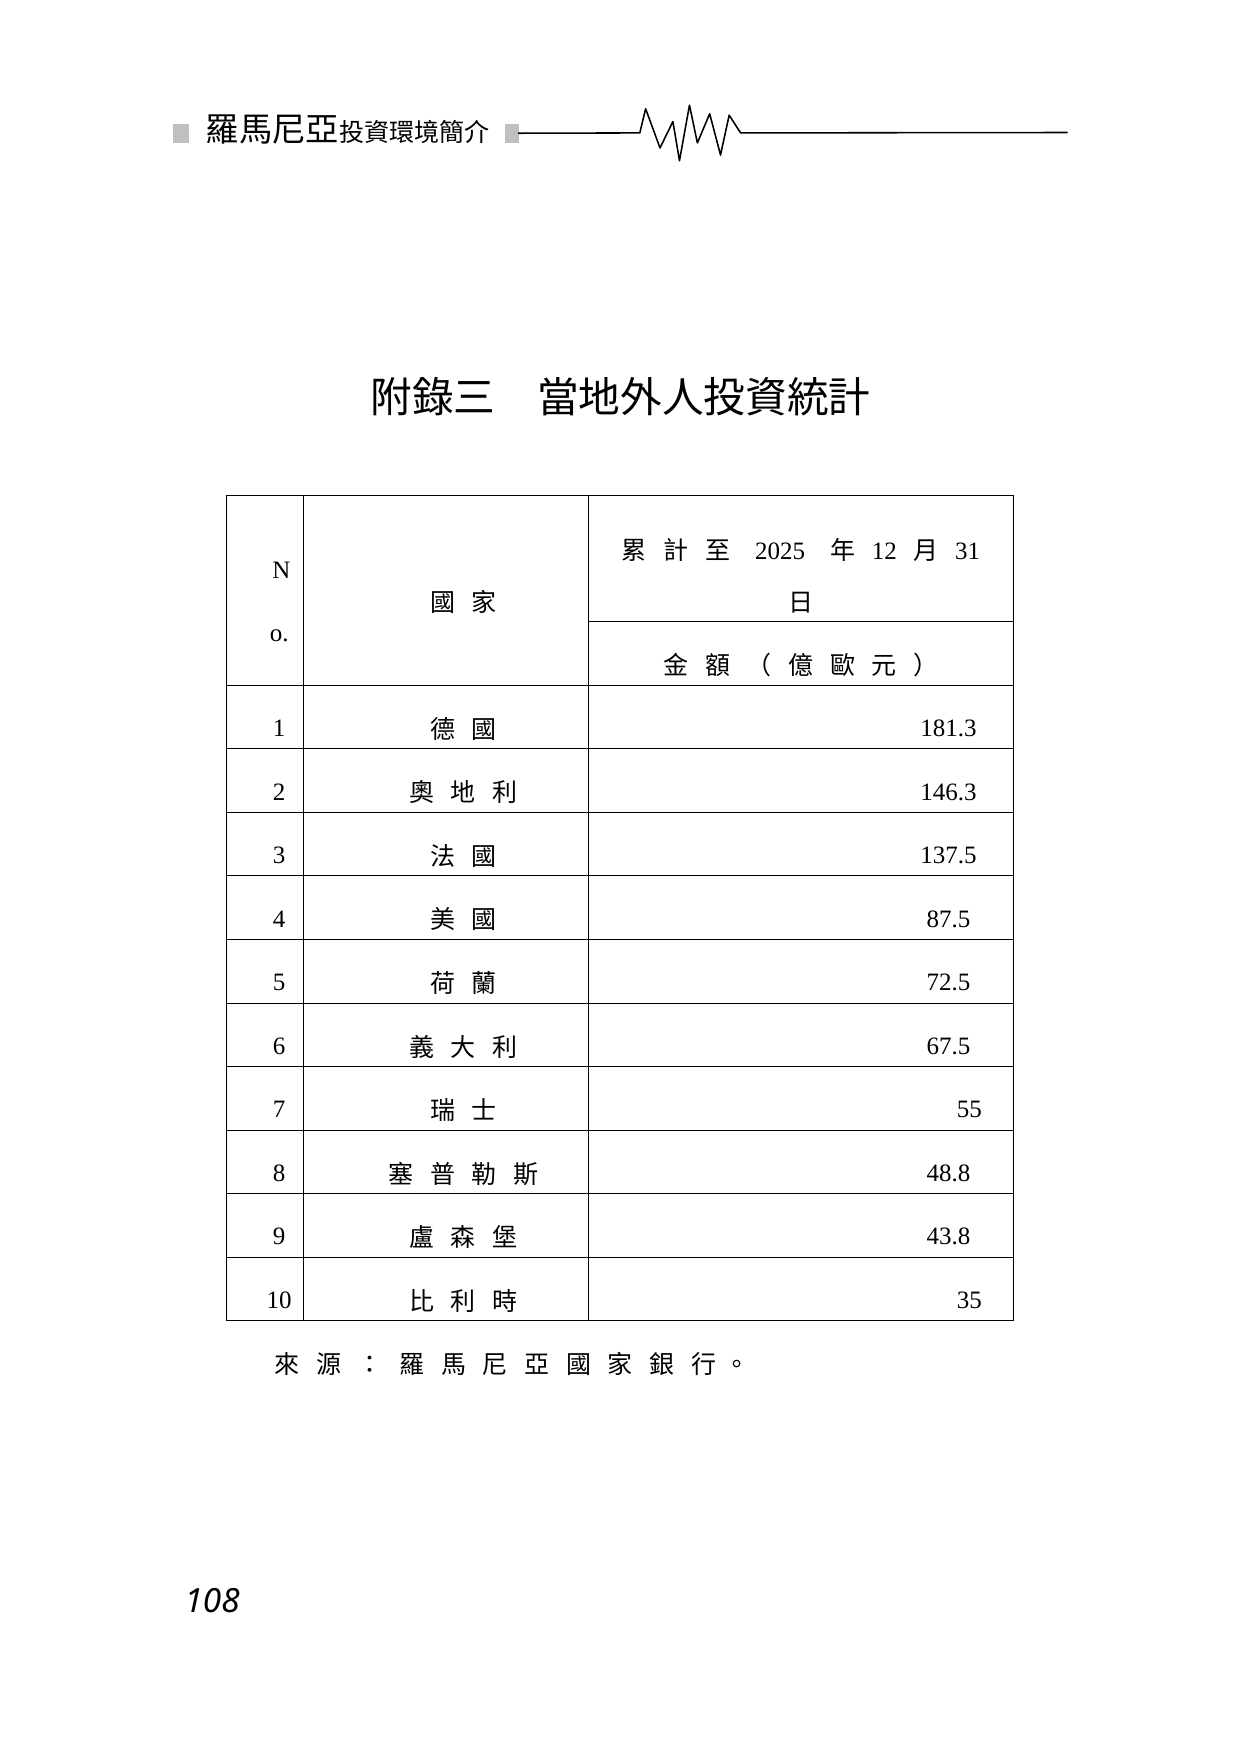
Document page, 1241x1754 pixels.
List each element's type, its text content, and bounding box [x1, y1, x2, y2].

text 附錄三 當地外人投資統計 [183, 352, 1058, 415]
text 來源：羅馬尼亞國家銀行。 [242, 1321, 1058, 1384]
table_cell 荷蘭 [304, 940, 588, 1002]
table_cell 8 [227, 1131, 303, 1193]
table_cell 比利時 [304, 1258, 588, 1320]
table_cell 奧地利 [304, 749, 588, 812]
table_cell 5 [227, 940, 303, 1002]
table_cell 35 [589, 1258, 1013, 1320]
table_cell 67.5 [589, 1004, 1013, 1066]
table_cell 法國 [304, 813, 588, 875]
table_cell 72.5 [589, 940, 1013, 1002]
table_cell 6 [227, 1004, 303, 1066]
table_cell 10 [227, 1258, 303, 1320]
table_cell 金額（億歐元） [589, 622, 1013, 685]
table_cell 181.3 [589, 686, 1013, 748]
table_cell 盧森堡 [304, 1194, 588, 1257]
table_cell 2 [227, 749, 303, 812]
table_cell 塞普勒斯 [304, 1131, 588, 1193]
table_cell 137.5 [589, 813, 1013, 875]
table_cell 48.8 [589, 1131, 1013, 1193]
table_cell 4 [227, 876, 303, 939]
table_header 國家 [304, 496, 588, 685]
table_cell 9 [227, 1194, 303, 1257]
table_cell 德國 [304, 686, 588, 748]
table_cell 55 [589, 1067, 1013, 1129]
table_cell 美國 [304, 876, 588, 939]
table_cell 87.5 [589, 876, 1013, 939]
table_cell 3 [227, 813, 303, 875]
table_cell 146.3 [589, 749, 1013, 812]
table_header 累計至2025年12月31日 [589, 496, 1013, 621]
table_cell 義大利 [304, 1004, 588, 1066]
table_header No. [227, 496, 303, 685]
table_cell 瑞士 [304, 1067, 588, 1129]
table_cell 43.8 [589, 1194, 1013, 1257]
table_cell 1 [227, 686, 303, 748]
table_cell 7 [227, 1067, 303, 1129]
